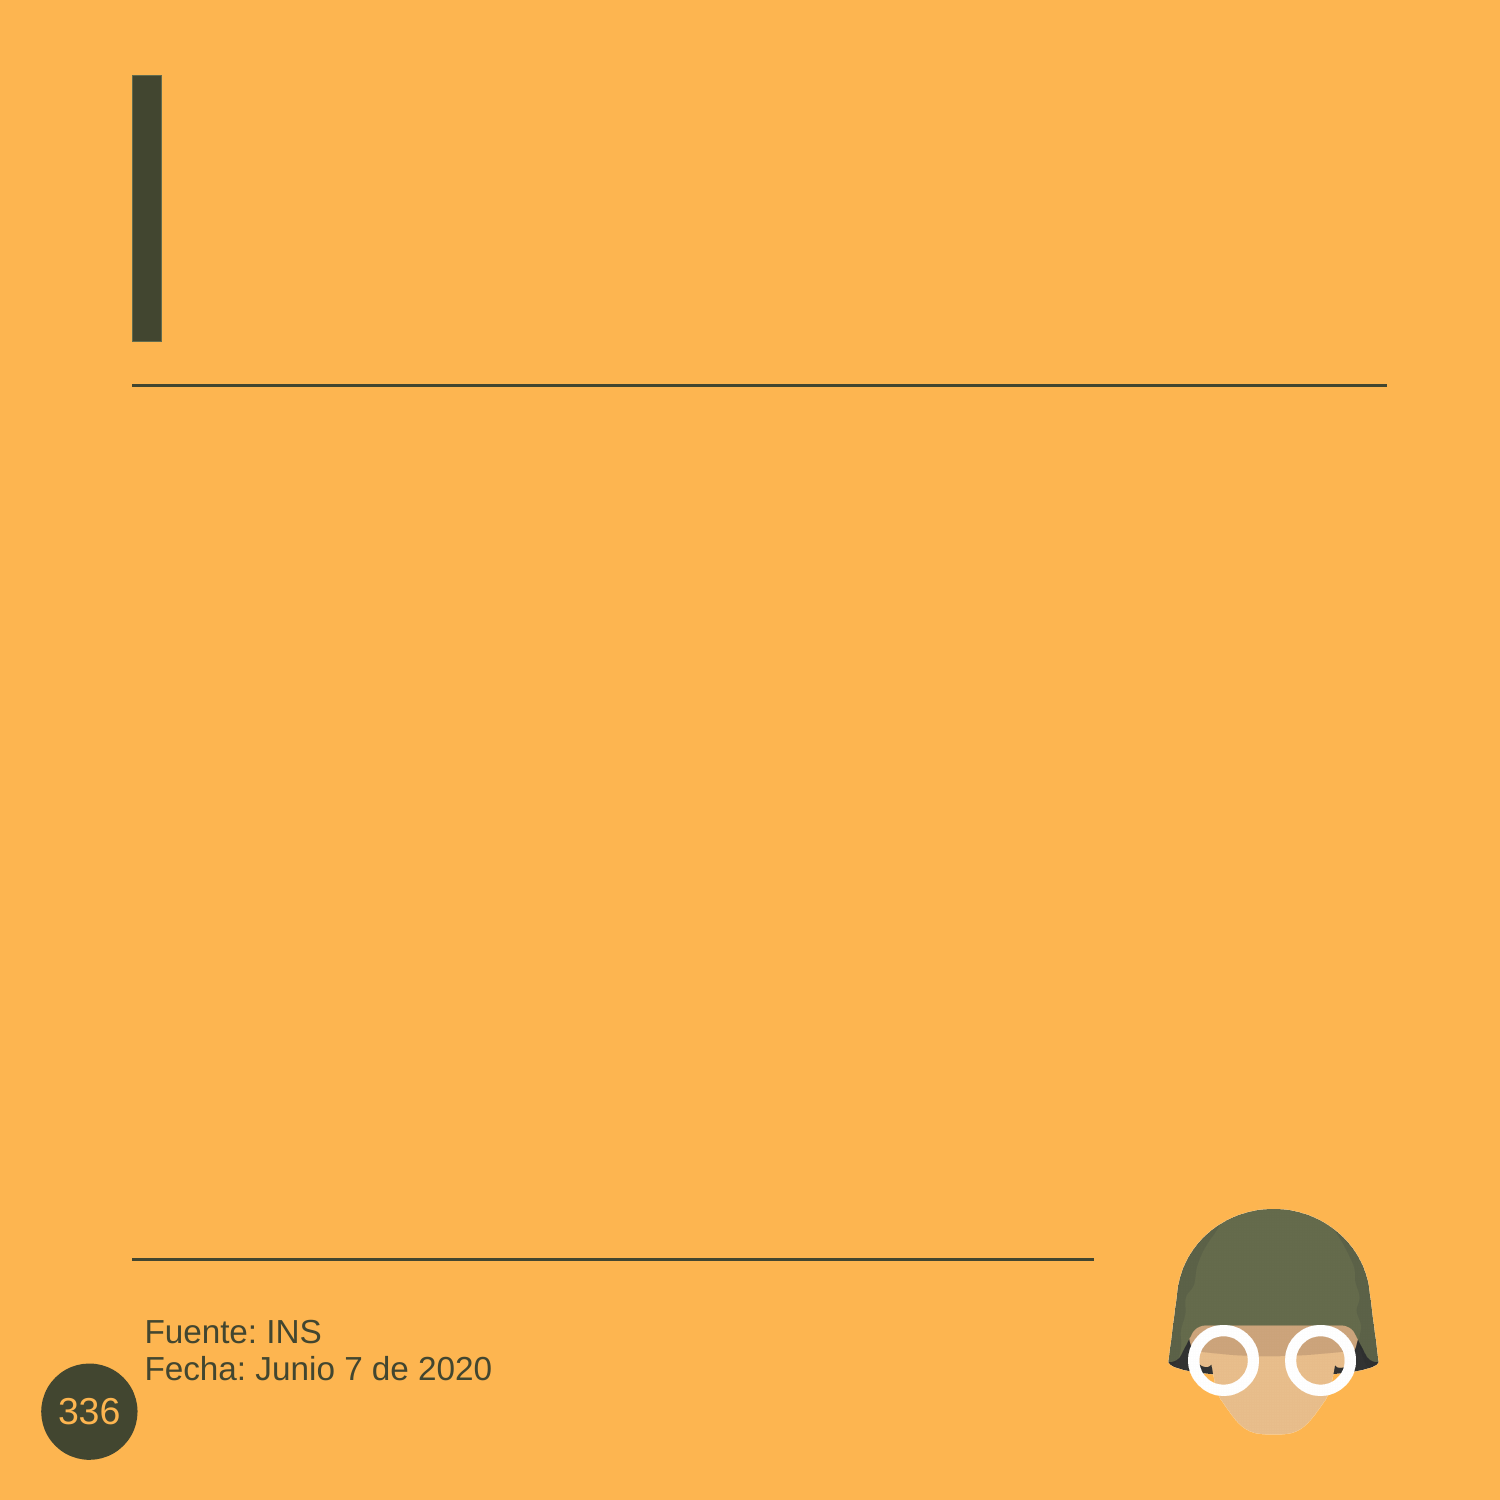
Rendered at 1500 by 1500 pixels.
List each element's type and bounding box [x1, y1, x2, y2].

picture [1125, 1142, 1410, 1500]
